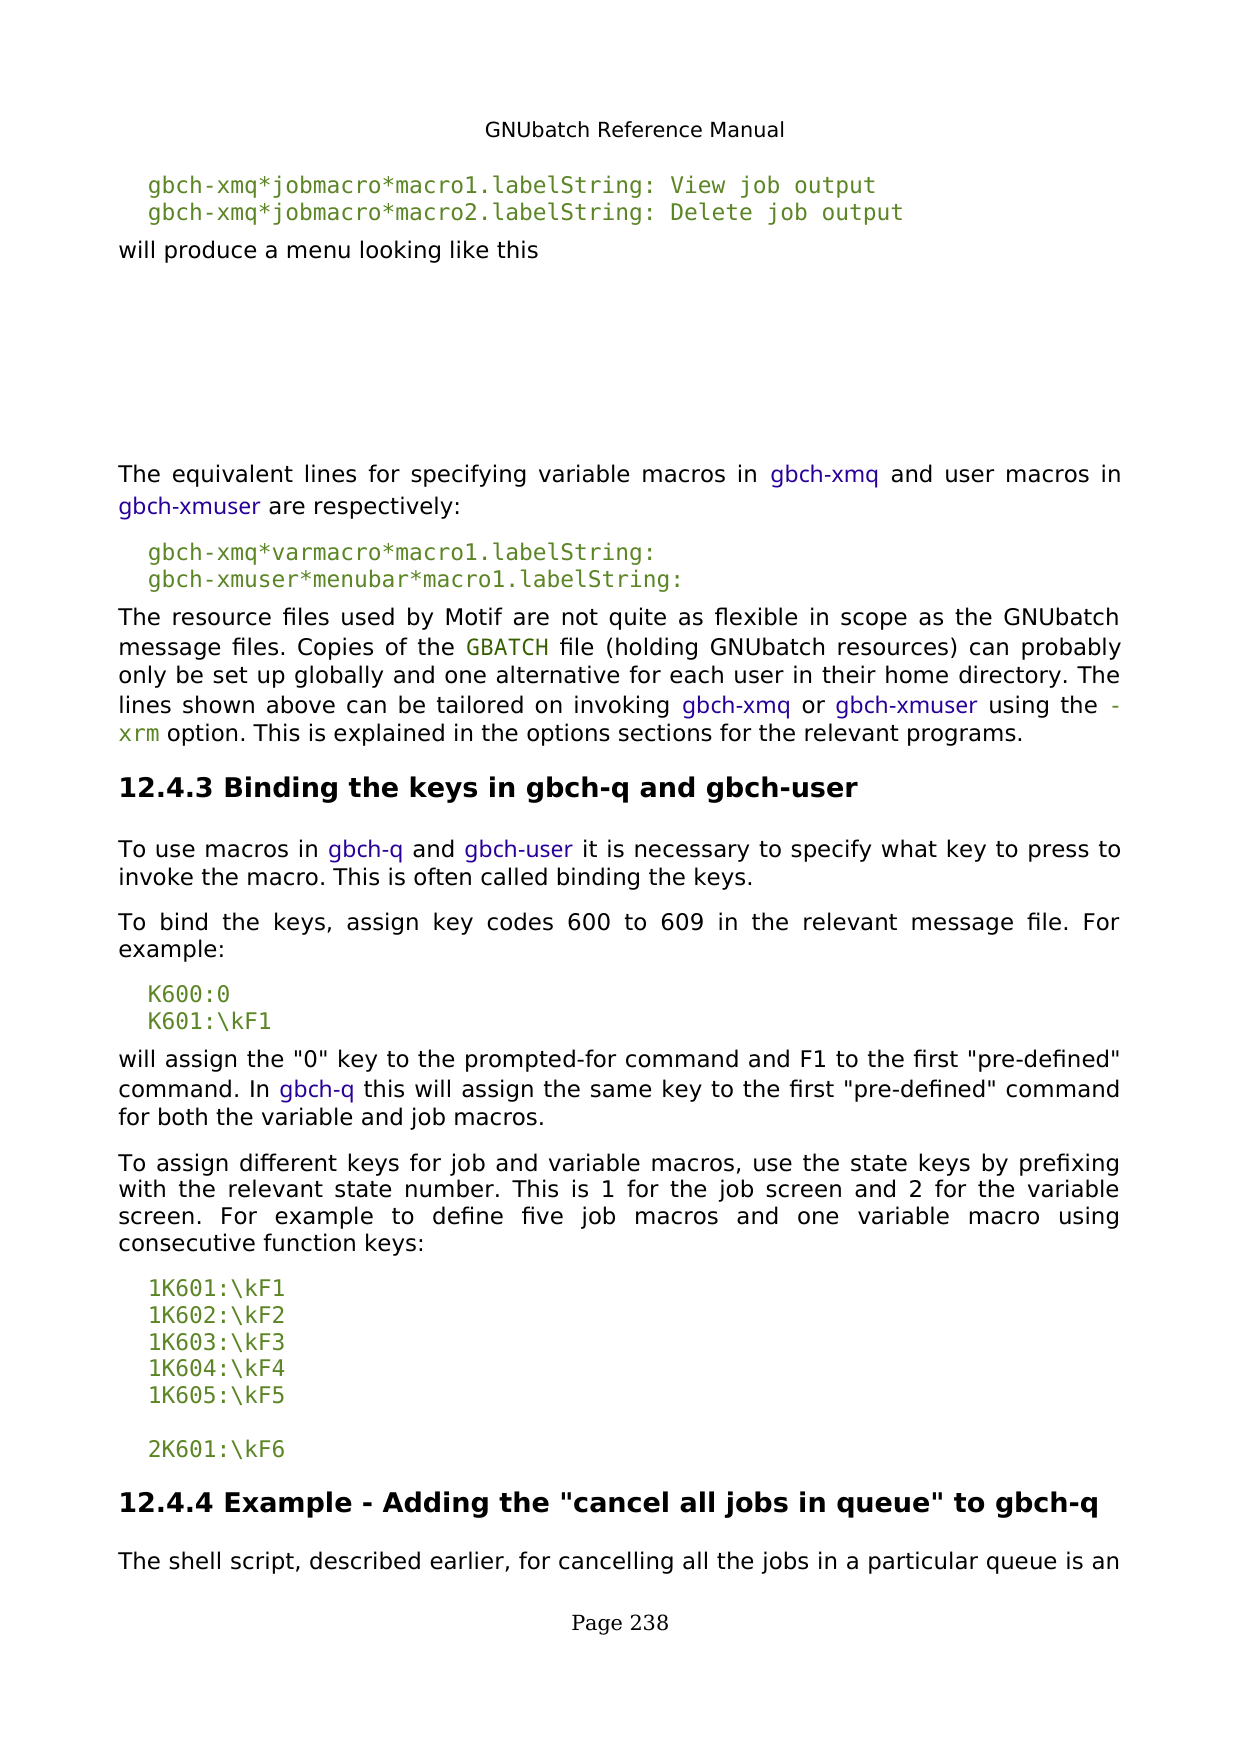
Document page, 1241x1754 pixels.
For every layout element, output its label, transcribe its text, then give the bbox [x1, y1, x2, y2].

text gbch-xmq*varmacro*macro1.labelString: gbch-xmuser*menubar*macro1.labelString: [148, 539, 1122, 593]
text will assign the "0" key to the prompted-for command and F1 to the first "pre-defined" command. In gbch-q this will assign the same key to the first "pre-defined" command for both the variable and job macros. [118, 1047, 1122, 1131]
text The shell script, described earlier, for cancelling all the jobs in a particular queue is an [118, 1548, 1122, 1575]
text will produce a menu looking like this [118, 237, 1122, 264]
text To use macros in gbch-q and gbch-user it is necessary to specify what key to press to invoke the macro. This is often called binding the keys. [118, 833, 1122, 891]
text The resource files used by Motif are not quite as flexible in scope as the GNUbatch message files. Copies of the GBATCH file (holding GNUbatch resources) can probably only be set up globally and one alternative for each user in their home directory. The lines shown above can be tailored on invoking gbch-xmq or gbch-xmuser using the -xrm option. This is explained in the options sections for the relevant programs. [118, 604, 1122, 747]
text K600:0 K601:\kF1 [148, 981, 1122, 1035]
subtitle Example - Adding the "cancel all jobs in queue" to gbch-q [118, 1487, 1122, 1519]
subtitle Binding the keys in gbch-q and gbch-user [118, 772, 1122, 803]
text gbch-xmq*jobmacro*macro1.labelString: View job output gbch-xmq*jobmacro*macro2.labelString: Delete job output [148, 172, 1122, 225]
text To assign different keys for job and variable macros, use the state keys by prefixing with the relevant state number. This is 1 for the job screen and 2 for the variable screen. For example to define five job macros and one variable macro using consecutive function keys: [118, 1150, 1122, 1257]
text The equivalent lines for specifying variable macros in gbch-xmq and user macros in gbch-xmuser are respectively: [118, 458, 1122, 521]
text 1K601:\kF1 1K602:\kF2 1K603:\kF3 1K604:\kF4 1K605:\kF5 2K601:\kF6 [148, 1275, 1122, 1462]
text To bind the keys, assign key codes 600 to 609 in the relevant message file. For example: [118, 909, 1122, 963]
